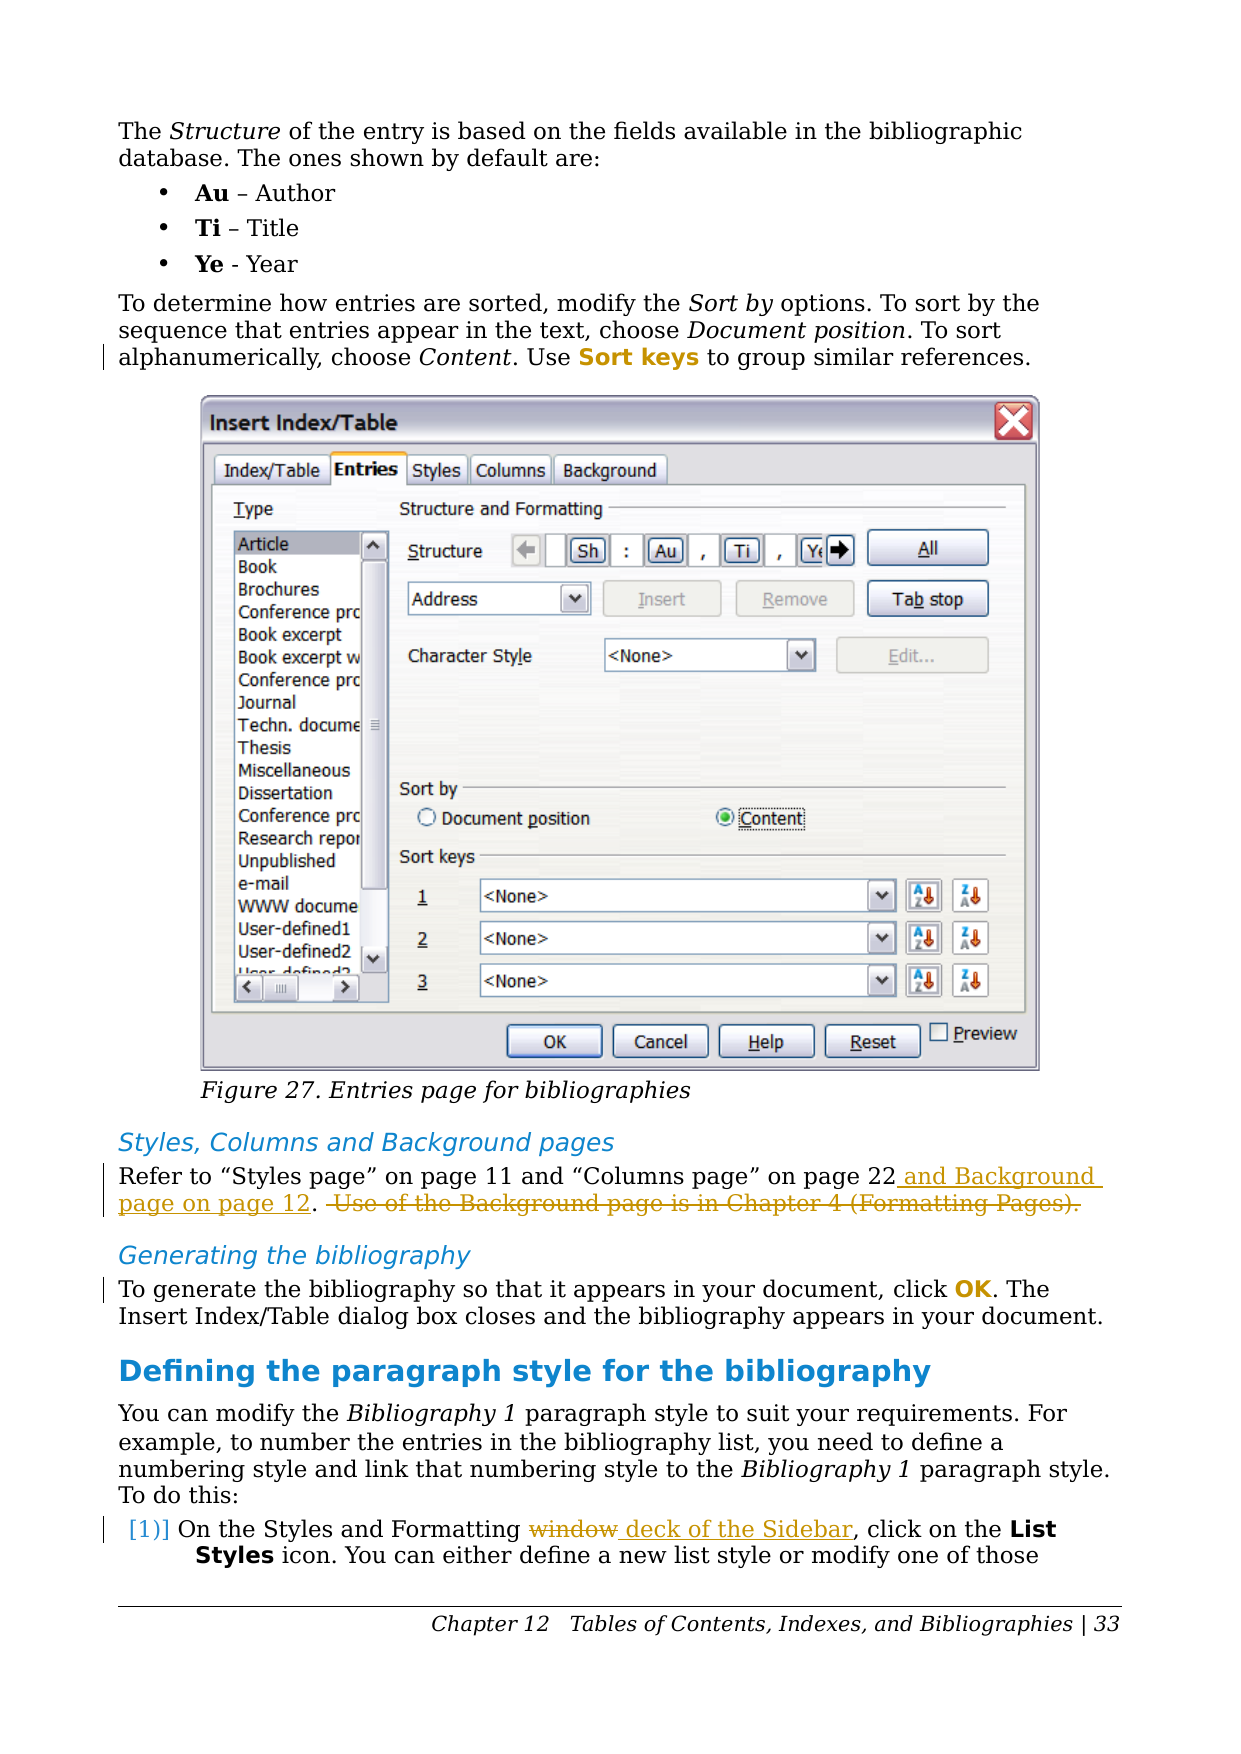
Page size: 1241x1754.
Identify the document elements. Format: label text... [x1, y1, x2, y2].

list The Structure of the entry is based on the fields available in the bibliographic database. The ones shown by default are: [118, 118, 1122, 171]
text Figure 27. Entries page for bibliographies [201, 1077, 1040, 1103]
subtitle Defining the paragraph style for the bibliography [118, 1354, 1122, 1388]
subtitle Styles, Columns and Background pages [118, 1128, 1122, 1157]
list You can modify the Bibliography 1 paragraph style to suit your requirements. For example, to number the entries in the bibliography list, you need to define a numbering style and link that numbering style to the Bibliography 1 paragraph style. To do this: [118, 1401, 1122, 1509]
list Au – Author [156, 178, 1122, 207]
list Ye - Year [156, 249, 1122, 278]
text Refer to “Styles page” on page 11 and “Columns page” on page 22 and Background page on page 12. [118, 1163, 1122, 1217]
text To determine how entries are sorted, modify the Sort by options. To sort by the sequence that entries appear in the text, choose Document position. To sort alphanumerically, choose Content. Use Sort keys to group similar references. [118, 290, 1122, 370]
picture [200, 395, 1040, 1071]
list On the Styles and Formatting deck of the Sidebar, click on the List Styles icon. You can either define a new list style or modify one of those [177, 1516, 1122, 1569]
subtitle Generating the bibliography [118, 1241, 1122, 1270]
text To generate the bibliography so that it appears in your document, click OK. The Insert Index/Table dialog box closes and the bibliography appears in your document. [118, 1277, 1122, 1330]
list Ti – Title [156, 213, 1122, 242]
